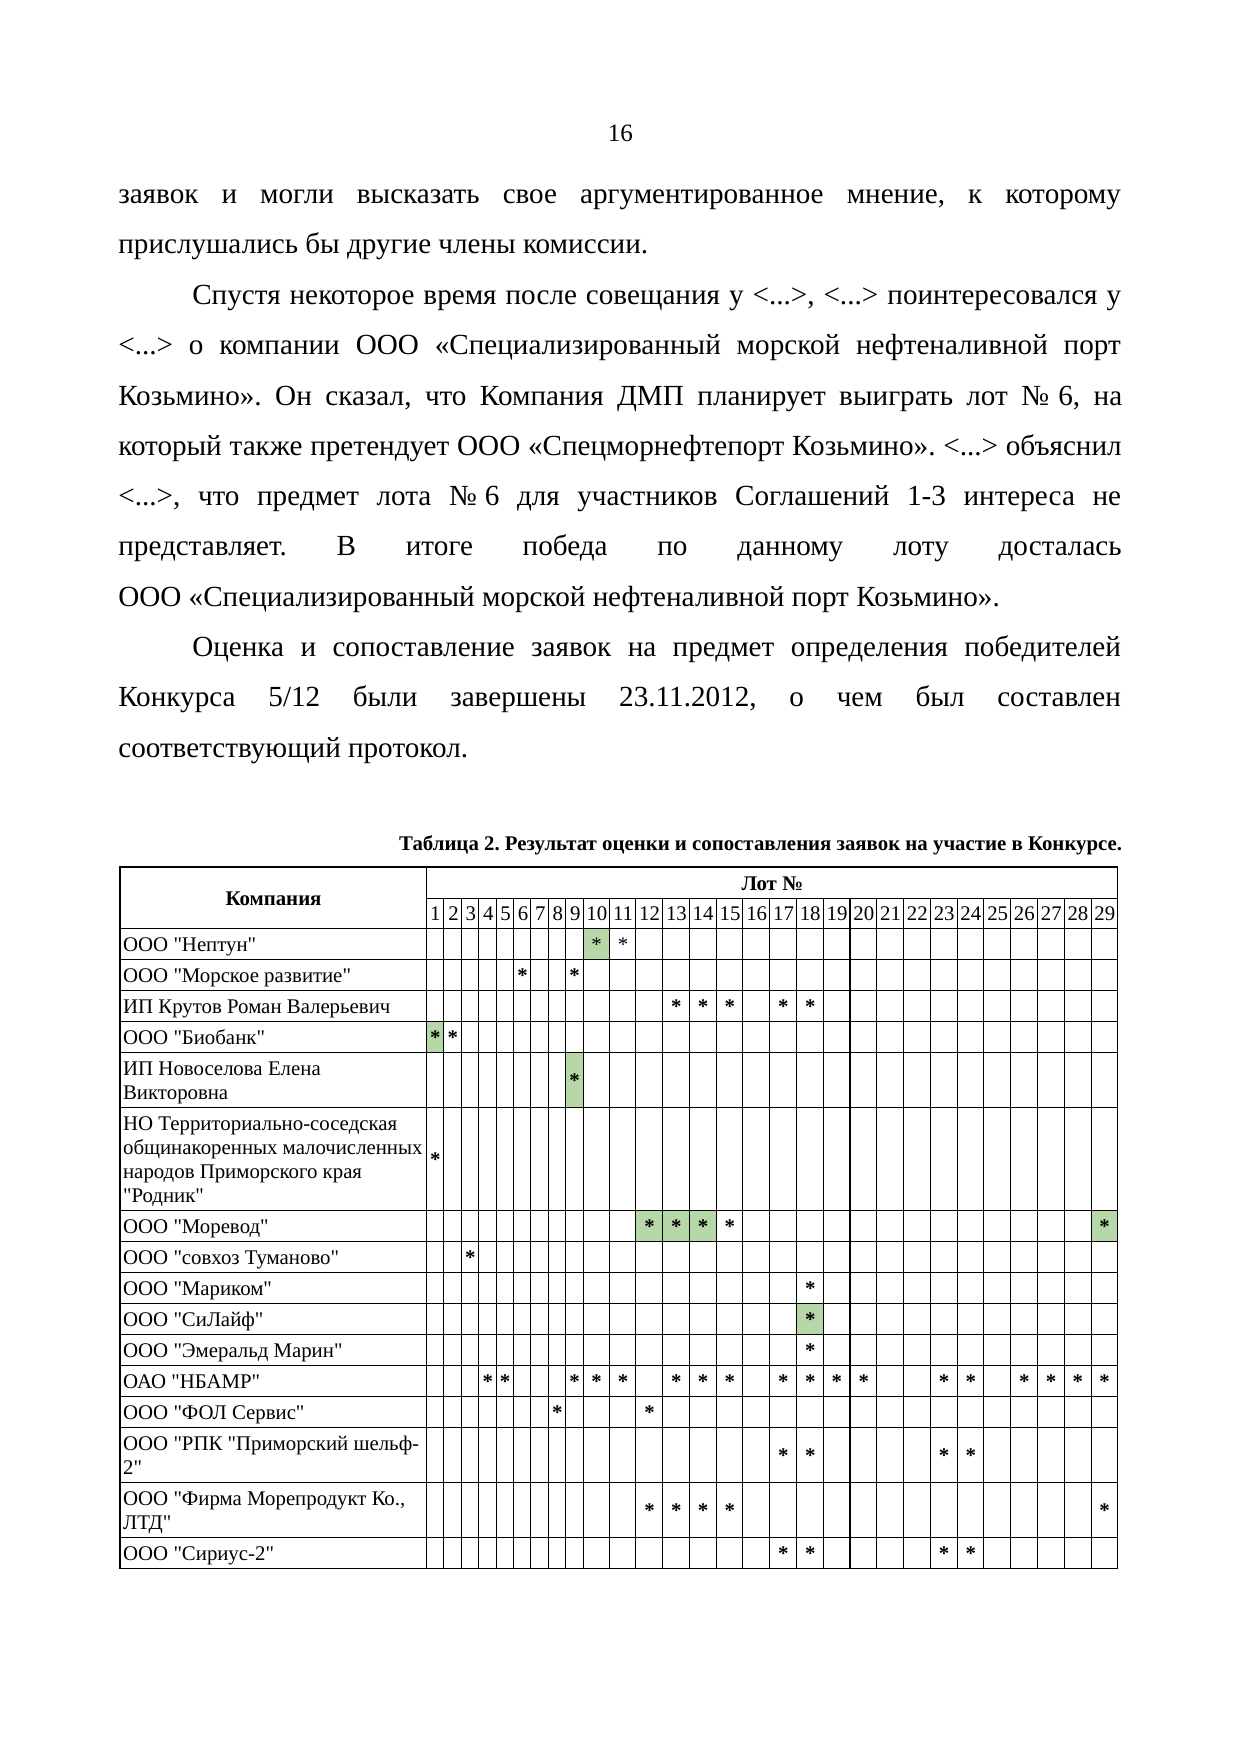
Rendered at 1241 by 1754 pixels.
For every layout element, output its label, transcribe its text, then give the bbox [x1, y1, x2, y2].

table_cell [427, 1483, 443, 1537]
table_cell [877, 1397, 903, 1427]
table_cell [1011, 1483, 1037, 1537]
table_cell [904, 991, 930, 1021]
table_cell [851, 1108, 876, 1210]
table_cell * [797, 1335, 823, 1365]
table_cell [427, 1053, 443, 1107]
table_cell [1011, 991, 1037, 1021]
table_cell [851, 1242, 876, 1272]
table_cell * [770, 1538, 796, 1568]
table_cell [690, 1397, 716, 1427]
table_cell [797, 1211, 823, 1241]
table_cell [958, 1053, 983, 1107]
table_cell [851, 1211, 876, 1241]
table_cell ООО "РПК "Приморский шельф-2" [121, 1428, 426, 1482]
table_cell [462, 1335, 478, 1365]
table_cell * [690, 991, 716, 1021]
table_cell [462, 1022, 478, 1052]
table_cell [931, 1397, 957, 1427]
table_cell [931, 1053, 957, 1107]
table_cell * [958, 1538, 983, 1568]
table_cell [877, 1211, 903, 1241]
table_cell [1092, 1335, 1117, 1365]
table_cell [743, 1428, 769, 1482]
table_cell [904, 1428, 930, 1482]
table_cell [566, 1538, 583, 1568]
table_cell [514, 1211, 530, 1241]
table_cell * [958, 1366, 983, 1396]
table_cell [636, 991, 662, 1021]
table_cell [1038, 1335, 1064, 1365]
table_cell [904, 960, 930, 990]
table_cell [1038, 1211, 1064, 1241]
table_cell [1092, 960, 1117, 990]
table_cell [743, 1538, 769, 1568]
table_cell [566, 1108, 583, 1210]
table_cell [1065, 1211, 1091, 1241]
table_cell [566, 1304, 583, 1334]
table_cell [690, 1335, 716, 1365]
table_cell [1011, 929, 1037, 959]
table_cell [877, 1022, 903, 1052]
table_cell [824, 929, 849, 959]
table_cell ООО "Нептун" [121, 929, 426, 959]
table_cell [1011, 1273, 1037, 1303]
table_cell [1011, 1538, 1037, 1568]
table_cell [1065, 1053, 1091, 1107]
table_cell [984, 1538, 1010, 1568]
table_cell [531, 1366, 548, 1396]
table_cell [1092, 1428, 1117, 1482]
table_cell * [514, 960, 530, 990]
table_cell * [797, 1273, 823, 1303]
table_cell [427, 991, 443, 1021]
table_cell [984, 1022, 1010, 1052]
table_cell * [444, 1022, 461, 1052]
table_cell [984, 991, 1010, 1021]
table_cell [1065, 991, 1091, 1021]
table_cell [797, 960, 823, 990]
table_cell [824, 1053, 849, 1107]
table_cell [743, 1335, 769, 1365]
table_cell [444, 1366, 461, 1396]
table_cell [497, 991, 513, 1021]
table_cell [636, 1053, 662, 1107]
table_cell * [584, 1366, 609, 1396]
table_cell [931, 1335, 957, 1365]
table_cell [1092, 1242, 1117, 1272]
table_cell [984, 1108, 1010, 1210]
text Оценка и сопоставление заявок на предмет определения победителей Конкурса 5/12 были завершены 23.11.2012, о чем был составлен соответствующий протокол. [118, 629, 1122, 763]
table_cell [931, 960, 957, 990]
table_cell [984, 1053, 1010, 1107]
table_cell [717, 1397, 742, 1427]
table_cell [904, 1397, 930, 1427]
table_cell [1038, 929, 1064, 959]
table_cell [584, 1538, 609, 1568]
table_cell * [1065, 1366, 1091, 1396]
table_cell [984, 1304, 1010, 1334]
table_cell [824, 991, 849, 1021]
table_cell 6 [514, 899, 530, 928]
table_cell [904, 1335, 930, 1365]
table_cell * [1092, 1211, 1117, 1241]
table_cell [877, 1108, 903, 1210]
table_cell [877, 1242, 903, 1272]
table_cell [549, 1108, 565, 1210]
table_cell [514, 1538, 530, 1568]
table_cell [877, 1304, 903, 1334]
table_cell [743, 1366, 769, 1396]
table_cell 20 [851, 899, 876, 928]
table_cell [549, 1538, 565, 1568]
table_cell [904, 1053, 930, 1107]
table_cell [958, 1335, 983, 1365]
table_cell [1038, 1304, 1064, 1334]
table_cell [566, 991, 583, 1021]
table_cell ООО "Эмеральд Марин" [121, 1335, 426, 1365]
table_cell [904, 1483, 930, 1537]
table_cell [1038, 1397, 1064, 1427]
table_cell [566, 929, 583, 959]
table_cell [1011, 1242, 1037, 1272]
table_cell 7 [531, 899, 548, 928]
table_cell * [717, 991, 742, 1021]
table_cell 27 [1038, 899, 1064, 928]
table_cell [770, 1335, 796, 1365]
table_cell * [690, 1483, 716, 1537]
table_cell [531, 1211, 548, 1241]
table_cell ИП Новоселова Елена Викторовна [121, 1053, 426, 1107]
table_cell [427, 1242, 443, 1272]
table_cell [610, 1108, 635, 1210]
table_cell [1038, 1483, 1064, 1537]
table_cell [444, 1211, 461, 1241]
table_cell [444, 1335, 461, 1365]
table_cell 11 [610, 899, 635, 928]
table_cell [514, 991, 530, 1021]
table_cell * [663, 1211, 689, 1241]
table_cell [824, 1242, 849, 1272]
table_cell [743, 1304, 769, 1334]
table_cell [824, 1211, 849, 1241]
table_cell 8 [549, 899, 565, 928]
table_cell [690, 1273, 716, 1303]
table_cell [1011, 1304, 1037, 1334]
table_cell [610, 1483, 635, 1537]
table_cell [462, 929, 478, 959]
table_cell [497, 960, 513, 990]
table_cell [1065, 1022, 1091, 1052]
table_cell [1092, 929, 1117, 959]
table_cell [514, 1242, 530, 1272]
table_cell [851, 1273, 876, 1303]
table_cell [958, 1483, 983, 1537]
table_cell [514, 1304, 530, 1334]
table_cell [958, 1108, 983, 1210]
table_cell * [797, 1366, 823, 1396]
table_cell [984, 929, 1010, 959]
table_cell [717, 1022, 742, 1052]
table_cell * [797, 1428, 823, 1482]
table_cell [479, 1053, 496, 1107]
table_cell [904, 1366, 930, 1396]
table_cell 28 [1065, 899, 1091, 928]
table_header Компания [121, 868, 426, 928]
table_cell [770, 929, 796, 959]
table_cell [770, 1483, 796, 1537]
table_cell [824, 1397, 849, 1427]
table_cell [663, 1428, 689, 1482]
table_cell [1092, 1108, 1117, 1210]
table_cell [797, 1483, 823, 1537]
table_cell [743, 991, 769, 1021]
table_cell ООО "Мариком" [121, 1273, 426, 1303]
table_cell [497, 1483, 513, 1537]
table_cell [636, 1304, 662, 1334]
text заявок и могли высказать свое аргументированное мнение, к которому прислушались бы другие члены комиссии. [118, 176, 1122, 260]
table_cell [462, 1538, 478, 1568]
table_cell [479, 1022, 496, 1052]
table_cell [717, 1273, 742, 1303]
table_cell * [851, 1366, 876, 1396]
table_cell [743, 1108, 769, 1210]
table_cell [851, 1304, 876, 1334]
table_cell [663, 1304, 689, 1334]
table_cell [797, 929, 823, 959]
table_cell [663, 929, 689, 959]
table_cell [610, 1242, 635, 1272]
table_cell * [770, 1366, 796, 1396]
table_cell [514, 1397, 530, 1427]
table_cell [984, 1273, 1010, 1303]
table_cell [1065, 1108, 1091, 1210]
table_cell [462, 960, 478, 990]
table_cell [931, 1022, 957, 1052]
table_cell [584, 1428, 609, 1482]
table_cell [444, 991, 461, 1021]
table_cell * [636, 1483, 662, 1537]
table_cell * [462, 1242, 478, 1272]
table_cell [1092, 1397, 1117, 1427]
table_cell * [584, 929, 609, 959]
table_cell [549, 1428, 565, 1482]
table_cell ООО "совхоз Туманово" [121, 1242, 426, 1272]
table_cell [743, 929, 769, 959]
table_cell [479, 1538, 496, 1568]
table_cell [743, 1211, 769, 1241]
table_cell [444, 1428, 461, 1482]
table_cell * [497, 1366, 513, 1396]
table_cell [770, 1053, 796, 1107]
table_cell [610, 1397, 635, 1427]
table_cell [824, 960, 849, 990]
table_cell [531, 1397, 548, 1427]
table_cell [984, 1366, 1010, 1396]
table_cell * [958, 1428, 983, 1482]
table_cell * [717, 1366, 742, 1396]
table_cell [1092, 991, 1117, 1021]
table_cell [636, 1273, 662, 1303]
table_cell [462, 1211, 478, 1241]
table_cell [1038, 1273, 1064, 1303]
table_cell [497, 1022, 513, 1052]
table_cell [1011, 1428, 1037, 1482]
table_cell [690, 1304, 716, 1334]
table_cell [1065, 1242, 1091, 1272]
table_cell [824, 1108, 849, 1210]
table_cell [958, 1022, 983, 1052]
table_cell [851, 1428, 876, 1482]
table_cell [462, 1273, 478, 1303]
table_cell [497, 1053, 513, 1107]
table_cell [1092, 1053, 1117, 1107]
table_cell * [566, 1366, 583, 1396]
table_cell * [797, 1304, 823, 1334]
table_cell [610, 1211, 635, 1241]
table_cell [479, 1335, 496, 1365]
table_cell [566, 1428, 583, 1482]
table_cell [743, 1273, 769, 1303]
table_cell [904, 1538, 930, 1568]
table_cell [717, 1428, 742, 1482]
table_cell [479, 1397, 496, 1427]
table_cell [1065, 929, 1091, 959]
table_cell [497, 1273, 513, 1303]
table_cell [717, 1108, 742, 1210]
table_cell 19 [824, 899, 849, 928]
table_cell [797, 1242, 823, 1272]
table_cell [1065, 1428, 1091, 1482]
table_cell [427, 1428, 443, 1482]
table_cell [690, 1022, 716, 1052]
table_cell [479, 1242, 496, 1272]
table_cell [514, 1428, 530, 1482]
table_cell [770, 1273, 796, 1303]
table_cell 23 [931, 899, 957, 928]
table_cell ООО "Биобанк" [121, 1022, 426, 1052]
table_cell [549, 1273, 565, 1303]
table_cell [514, 1483, 530, 1537]
table_cell [566, 1211, 583, 1241]
table_cell [549, 1483, 565, 1537]
table_cell [743, 1483, 769, 1537]
table_cell [797, 1022, 823, 1052]
table_cell [531, 1428, 548, 1482]
table_cell [851, 1483, 876, 1537]
table_header Лот № [427, 868, 1117, 897]
table_cell 25 [984, 899, 1010, 928]
table_cell [531, 1483, 548, 1537]
table_cell [663, 1273, 689, 1303]
table_cell [636, 1428, 662, 1482]
table_cell [663, 1053, 689, 1107]
table_cell [531, 1108, 548, 1210]
table_cell [1092, 1273, 1117, 1303]
table_cell [904, 1022, 930, 1052]
table_cell 18 [797, 899, 823, 928]
table_cell * [690, 1366, 716, 1396]
table_cell [1038, 1538, 1064, 1568]
table_cell [549, 1211, 565, 1241]
table_cell [1011, 1335, 1037, 1365]
table_cell [427, 1211, 443, 1241]
table_cell [770, 1242, 796, 1272]
table_cell [610, 960, 635, 990]
table_cell [958, 929, 983, 959]
table_cell * [610, 1366, 635, 1396]
table_cell [514, 1366, 530, 1396]
table_cell 24 [958, 899, 983, 928]
table_cell [931, 1108, 957, 1210]
table_cell [479, 1428, 496, 1482]
table_cell [931, 1242, 957, 1272]
table_cell НО Территориально-соседская общинакоренных малочисленных народов Приморского края "Родник" [121, 1108, 426, 1210]
table_cell [514, 1273, 530, 1303]
table_cell [931, 991, 957, 1021]
table_cell [1092, 1304, 1117, 1334]
table_cell [549, 991, 565, 1021]
table_cell 21 [877, 899, 903, 928]
table_cell [824, 1428, 849, 1482]
table_cell [584, 1022, 609, 1052]
table_cell [497, 1242, 513, 1272]
table_cell [717, 929, 742, 959]
table_cell [1092, 1538, 1117, 1568]
table_cell [610, 1304, 635, 1334]
table_cell [690, 1428, 716, 1482]
table_cell ООО "ФОЛ Сервис" [121, 1397, 426, 1427]
table_cell [584, 1335, 609, 1365]
table_cell [931, 1304, 957, 1334]
table_cell [427, 1538, 443, 1568]
table_cell [663, 1022, 689, 1052]
table_cell [497, 1397, 513, 1427]
table_cell 22 [904, 899, 930, 928]
table_cell [531, 1242, 548, 1272]
table_cell ИП Крутов Роман Валерьевич [121, 991, 426, 1021]
table_cell [797, 1108, 823, 1210]
table_cell [743, 1053, 769, 1107]
table_cell [984, 1335, 1010, 1365]
table_cell * [931, 1366, 957, 1396]
table_cell 14 [690, 899, 716, 928]
table_cell [610, 1428, 635, 1482]
table_cell [479, 1211, 496, 1241]
table_cell * [931, 1538, 957, 1568]
table_cell * [797, 991, 823, 1021]
table_cell [877, 1053, 903, 1107]
table_cell [877, 1538, 903, 1568]
table_cell [877, 1428, 903, 1482]
table_cell ОАО "НБАМР" [121, 1366, 426, 1396]
table_cell [690, 960, 716, 990]
table_cell ООО "СиЛайф" [121, 1304, 426, 1334]
table_cell [636, 1538, 662, 1568]
table_cell [904, 1273, 930, 1303]
table_cell [663, 1335, 689, 1365]
table_cell * [636, 1211, 662, 1241]
table_cell [690, 1242, 716, 1272]
table_cell [566, 1335, 583, 1365]
table_cell [462, 991, 478, 1021]
table_cell [1065, 1483, 1091, 1537]
table_cell ООО "Морское развитие" [121, 960, 426, 990]
table_cell * [636, 1397, 662, 1427]
table_cell [797, 1053, 823, 1107]
table_cell * [479, 1366, 496, 1396]
table_cell [427, 1366, 443, 1396]
table_cell [531, 1053, 548, 1107]
table_cell [636, 1335, 662, 1365]
table_cell * [1011, 1366, 1037, 1396]
table_cell [479, 1273, 496, 1303]
table_cell ООО "Фирма Морепродукт Ко., ЛТД" [121, 1483, 426, 1537]
table_cell [663, 1397, 689, 1427]
table_cell [636, 1108, 662, 1210]
table_cell [1038, 991, 1064, 1021]
table_cell [497, 929, 513, 959]
table_cell [958, 991, 983, 1021]
table_cell [877, 960, 903, 990]
table_cell [958, 1304, 983, 1334]
table_cell [984, 1483, 1010, 1537]
table_cell [851, 991, 876, 1021]
table_cell [690, 1538, 716, 1568]
table_cell [584, 1211, 609, 1241]
table_cell [931, 1483, 957, 1537]
table_cell 17 [770, 899, 796, 928]
table_cell [636, 1242, 662, 1272]
table_cell [1011, 960, 1037, 990]
table_cell [566, 1273, 583, 1303]
table_cell [584, 1483, 609, 1537]
table_cell [584, 1304, 609, 1334]
table_cell [1065, 1273, 1091, 1303]
table_cell [584, 1108, 609, 1210]
table_cell [549, 1242, 565, 1272]
table_cell [531, 929, 548, 959]
table_cell [904, 1242, 930, 1272]
table_cell * [1038, 1366, 1064, 1396]
table_cell [549, 1022, 565, 1052]
table_cell [549, 929, 565, 959]
table_cell [1011, 1108, 1037, 1210]
table_cell * [610, 929, 635, 959]
table_cell [427, 929, 443, 959]
table_cell [824, 1273, 849, 1303]
table_cell [770, 1022, 796, 1052]
table_cell [462, 1366, 478, 1396]
table_cell [1092, 1022, 1117, 1052]
table_cell [531, 1304, 548, 1334]
table_cell [444, 1053, 461, 1107]
table_cell [427, 1397, 443, 1427]
table_cell [663, 960, 689, 990]
table_cell [462, 1397, 478, 1427]
table_cell [444, 1483, 461, 1537]
table_cell [514, 1022, 530, 1052]
table_cell [1011, 1022, 1037, 1052]
table_cell [427, 1273, 443, 1303]
table_cell [549, 1335, 565, 1365]
table_cell [770, 1211, 796, 1241]
table_cell [984, 1242, 1010, 1272]
table_cell [851, 1053, 876, 1107]
table_cell [904, 1108, 930, 1210]
table_cell [531, 1538, 548, 1568]
table_cell * [549, 1397, 565, 1427]
table_cell [1011, 1211, 1037, 1241]
table_cell 1 [427, 899, 443, 928]
table_cell ООО "Сириус-2" [121, 1538, 426, 1568]
table_cell 15 [717, 899, 742, 928]
table_cell * [797, 1538, 823, 1568]
table_cell [931, 1273, 957, 1303]
table_cell [479, 991, 496, 1021]
table_cell [584, 960, 609, 990]
table_cell [877, 1366, 903, 1396]
table_cell [663, 1108, 689, 1210]
table_cell [904, 1211, 930, 1241]
table_cell [427, 960, 443, 990]
table_cell ООО "Моревод" [121, 1211, 426, 1241]
table_cell [479, 1304, 496, 1334]
table_cell [877, 1335, 903, 1365]
table_cell 10 [584, 899, 609, 928]
table_cell [549, 960, 565, 990]
table_cell [770, 960, 796, 990]
table_cell * [1092, 1483, 1117, 1537]
table_cell [717, 1538, 742, 1568]
table_cell [610, 1538, 635, 1568]
table_cell [444, 1397, 461, 1427]
table_cell [770, 1108, 796, 1210]
table_cell [444, 1538, 461, 1568]
table_cell [663, 1538, 689, 1568]
table_cell * [770, 991, 796, 1021]
table_cell * [663, 1483, 689, 1537]
table_cell [444, 1304, 461, 1334]
table_cell 13 [663, 899, 689, 928]
table_cell [497, 1538, 513, 1568]
table_cell * [663, 1366, 689, 1396]
table_cell * [717, 1483, 742, 1537]
table_cell [904, 1304, 930, 1334]
table_cell [931, 1211, 957, 1241]
table_cell [877, 929, 903, 959]
table_cell [717, 1053, 742, 1107]
table_cell [531, 991, 548, 1021]
table_cell * [663, 991, 689, 1021]
table_cell [427, 1335, 443, 1365]
table_cell [958, 1273, 983, 1303]
table_cell [1065, 1538, 1091, 1568]
table_cell 12 [636, 899, 662, 928]
table_cell 29 [1092, 899, 1117, 928]
table_cell [610, 1273, 635, 1303]
table_cell [610, 1053, 635, 1107]
table_cell * [566, 1053, 583, 1107]
table_cell [497, 1428, 513, 1482]
table_cell [566, 1242, 583, 1272]
table_cell * [824, 1366, 849, 1396]
table_cell [851, 1538, 876, 1568]
table_cell [497, 1108, 513, 1210]
table_cell [1011, 1397, 1037, 1427]
table_cell [497, 1335, 513, 1365]
table_cell [462, 1053, 478, 1107]
table_cell 26 [1011, 899, 1037, 928]
table_cell [479, 960, 496, 990]
table_cell 4 [479, 899, 496, 928]
table_cell [531, 960, 548, 990]
table_cell [444, 1242, 461, 1272]
table_cell 16 [743, 899, 769, 928]
table_cell [958, 1242, 983, 1272]
table_cell [743, 1022, 769, 1052]
table_cell [462, 1108, 478, 1210]
table_cell [514, 929, 530, 959]
table_cell [851, 960, 876, 990]
table_cell [877, 991, 903, 1021]
table_cell [610, 1335, 635, 1365]
table_cell 3 [462, 899, 478, 928]
table_cell [1065, 960, 1091, 990]
table_cell [797, 1397, 823, 1427]
table_cell [690, 1053, 716, 1107]
table_cell [1038, 1053, 1064, 1107]
table_cell [444, 929, 461, 959]
table_cell [743, 1242, 769, 1272]
table_cell [584, 1242, 609, 1272]
table_cell [444, 960, 461, 990]
table_cell [1038, 1428, 1064, 1482]
table_cell [851, 929, 876, 959]
table_cell [462, 1483, 478, 1537]
table_cell [984, 1428, 1010, 1482]
table_cell [743, 1397, 769, 1427]
table_cell [444, 1108, 461, 1210]
table_cell [584, 1273, 609, 1303]
table_cell [663, 1242, 689, 1272]
table_cell [877, 1483, 903, 1537]
table_cell [584, 1397, 609, 1427]
table_cell [770, 1304, 796, 1334]
table_cell [690, 1108, 716, 1210]
table_cell [824, 1022, 849, 1052]
table_cell [479, 929, 496, 959]
table_cell [636, 1366, 662, 1396]
table_cell * [931, 1428, 957, 1482]
table_cell [514, 1053, 530, 1107]
table_cell 2 [444, 899, 461, 928]
table_cell [1011, 1053, 1037, 1107]
text Таблица 2. Результат оценки и сопоставления заявок на участие в Конкурсе. [118, 830, 1122, 854]
table_cell [610, 991, 635, 1021]
table_cell [479, 1108, 496, 1210]
table_cell * [427, 1108, 443, 1210]
table_cell [717, 1304, 742, 1334]
table_cell [851, 1397, 876, 1427]
table_cell [1065, 1397, 1091, 1427]
table_cell [584, 1053, 609, 1107]
table_cell 5 [497, 899, 513, 928]
table_cell [549, 1053, 565, 1107]
table_cell [549, 1366, 565, 1396]
table_cell [770, 1397, 796, 1427]
table_cell [462, 1428, 478, 1482]
table_cell * [717, 1211, 742, 1241]
table_cell [931, 929, 957, 959]
table_cell [1038, 960, 1064, 990]
table_cell [479, 1483, 496, 1537]
table_cell * [1092, 1366, 1117, 1396]
table_cell [851, 1335, 876, 1365]
table_cell [984, 1397, 1010, 1427]
table_cell [566, 1483, 583, 1537]
table_cell [1065, 1335, 1091, 1365]
table_cell [824, 1538, 849, 1568]
table_cell [958, 960, 983, 990]
table_cell * [770, 1428, 796, 1482]
table_cell [531, 1335, 548, 1365]
table_cell * [566, 960, 583, 990]
table_cell [824, 1335, 849, 1365]
table_cell [636, 929, 662, 959]
table_cell [610, 1022, 635, 1052]
table_cell [717, 1242, 742, 1272]
table_cell [566, 1022, 583, 1052]
table_cell [444, 1273, 461, 1303]
table_cell [531, 1273, 548, 1303]
table_cell [636, 960, 662, 990]
table_cell [514, 1108, 530, 1210]
table_cell [690, 929, 716, 959]
table_cell [531, 1022, 548, 1052]
table_cell [851, 1022, 876, 1052]
table_cell [1065, 1304, 1091, 1334]
table_cell [497, 1211, 513, 1241]
table_cell [514, 1335, 530, 1365]
table_cell [566, 1397, 583, 1427]
table_cell [743, 960, 769, 990]
table_cell [462, 1304, 478, 1334]
table_cell [984, 960, 1010, 990]
table_cell [717, 1335, 742, 1365]
table_cell * [690, 1211, 716, 1241]
table_cell [958, 1211, 983, 1241]
table_cell [1038, 1022, 1064, 1052]
text Спустя некоторое время после совещания у <...>, <...> поинтересовался у <...> о компании ООО «Специализированный морской нефтеналивной порт Козьмино». Он сказал, что Компания ДМП планирует выиграть лот № 6, на который также претендует ООО «Спецморнефтепорт Козьмино». <...> объяснил <...>, что предмет лота № 6 для участников Соглашений 1-3 интереса не представляет. В итоге победа по данному лоту досталась ООО «Специализированный морской нефтеналивной порт Козьмино». [118, 277, 1122, 612]
table_cell [1038, 1108, 1064, 1210]
table_cell [904, 929, 930, 959]
table_cell [549, 1304, 565, 1334]
table_cell * [427, 1022, 443, 1052]
table_cell [1038, 1242, 1064, 1272]
table_cell [984, 1211, 1010, 1241]
table_cell [958, 1397, 983, 1427]
table_cell 9 [566, 899, 583, 928]
table_cell [636, 1022, 662, 1052]
table_cell [584, 991, 609, 1021]
table_cell [497, 1304, 513, 1334]
table_cell [717, 960, 742, 990]
table_cell [824, 1304, 849, 1334]
table_cell [427, 1304, 443, 1334]
table_cell [824, 1483, 849, 1537]
table_cell [877, 1273, 903, 1303]
